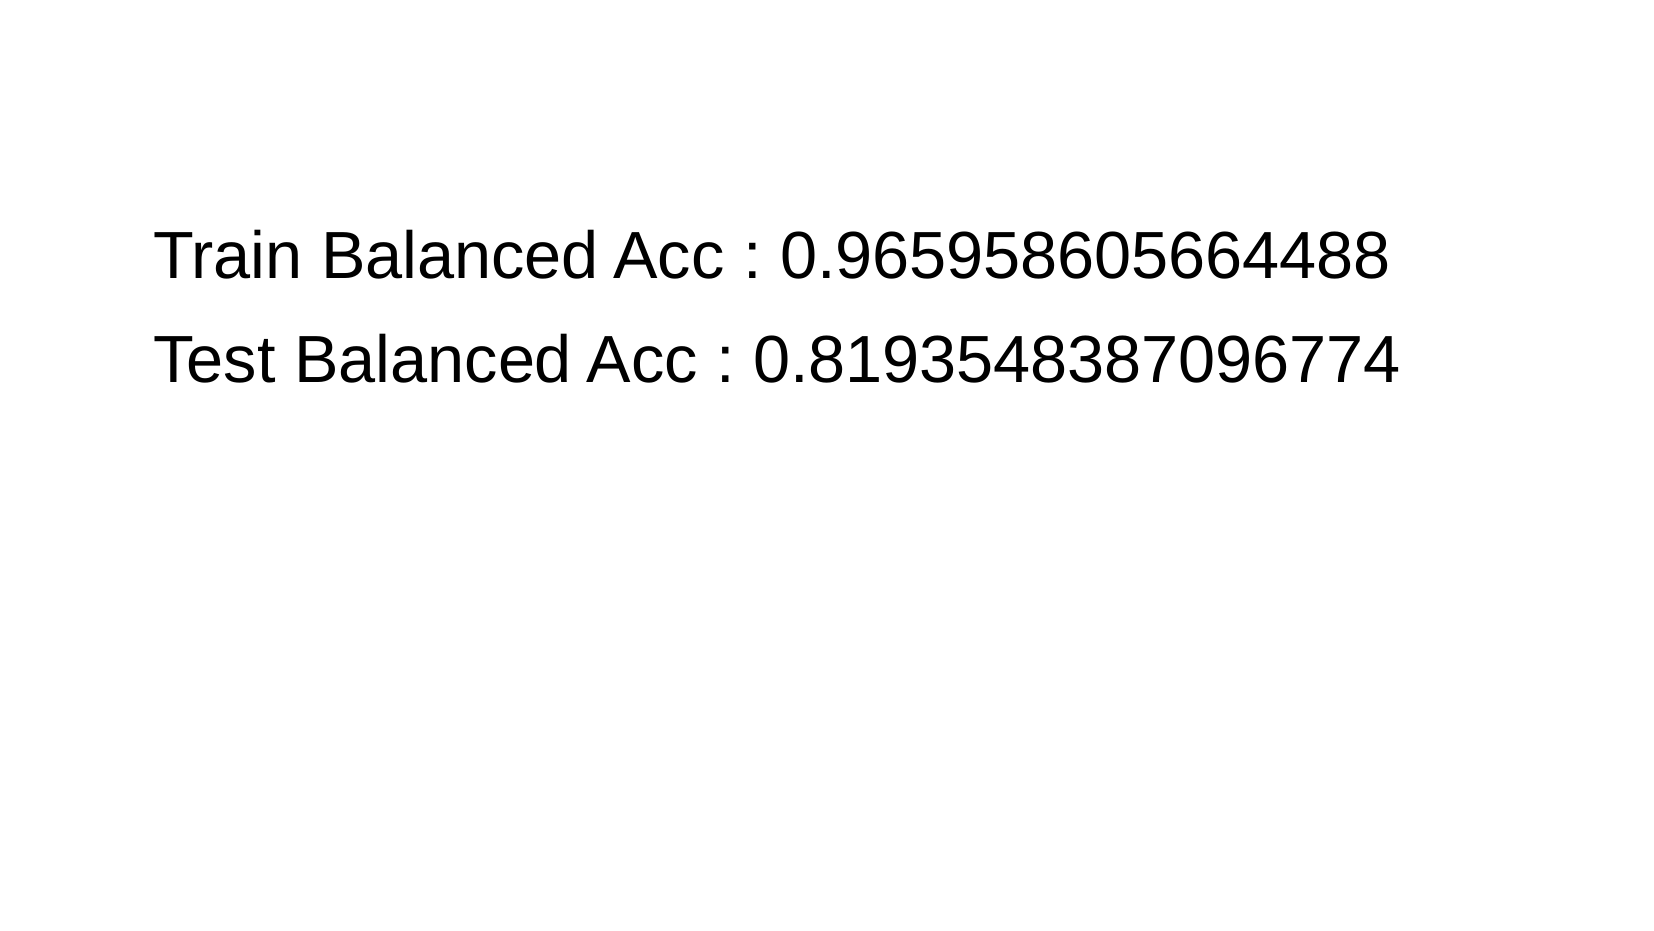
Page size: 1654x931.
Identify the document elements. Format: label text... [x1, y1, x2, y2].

list Train Balanced Acc : 0.965958605664488 Test Balanced Acc : 0.8193548387096774 [82, 217, 1571, 758]
